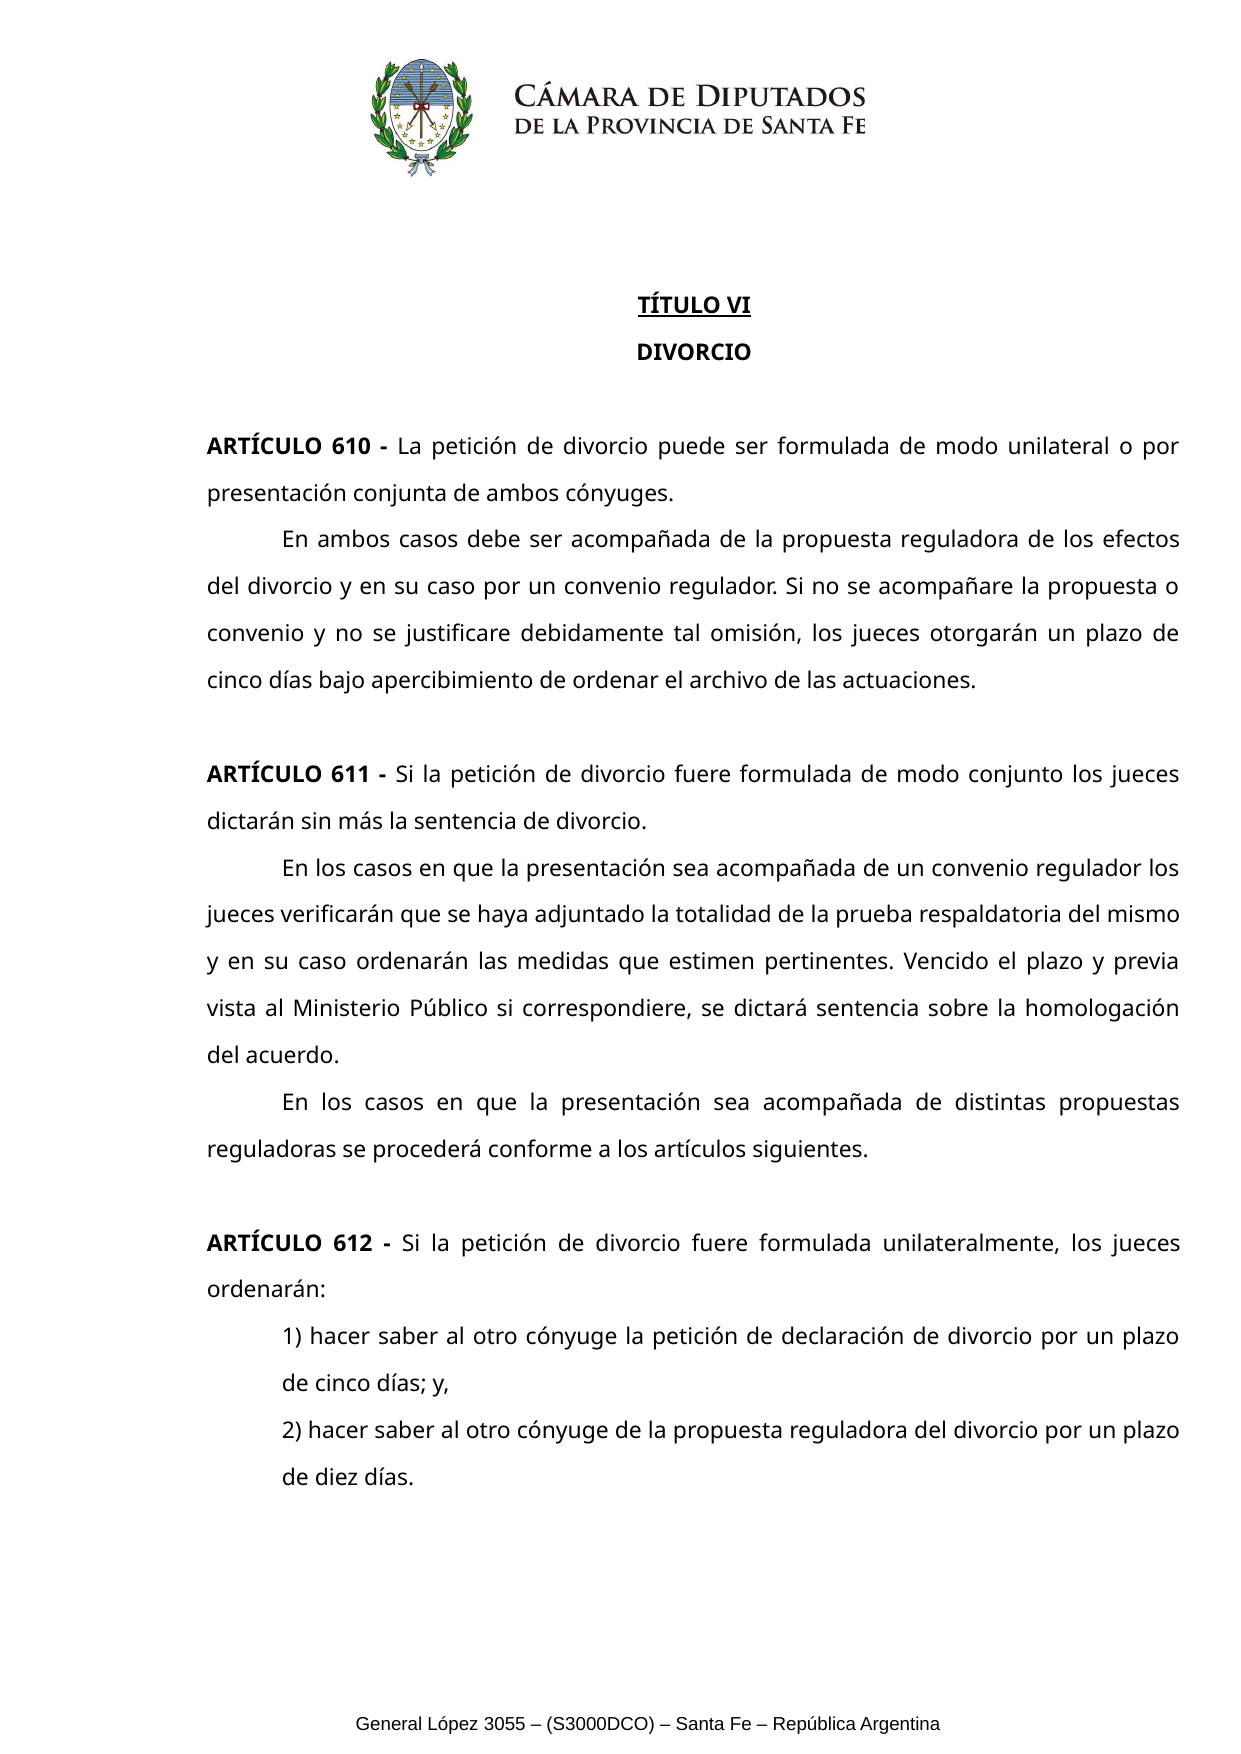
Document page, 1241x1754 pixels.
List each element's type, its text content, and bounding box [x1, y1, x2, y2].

subtitle ARTÍCULO 611 - Si la petición de divorcio fuere formulada de modo conjunto los jueces dictarán sin más la sentencia de divorcio. [207, 758, 1181, 836]
subtitle 1) hacer saber al otro cónyuge la petición de declaración de divorcio por un plazo de cinco días; y, [282, 1320, 1181, 1398]
text DIVORCIO [207, 336, 1181, 367]
text TÍTULO VI [207, 289, 1181, 320]
subtitle ARTÍCULO 612 - Si la petición de divorcio fuere formulada unilateralmente, los jueces ordenarán: [207, 1227, 1181, 1305]
picture [370, 59, 866, 181]
subtitle En ambos casos debe ser acompañada de la propuesta reguladora de los efectos del divorcio y en su caso por un convenio regulador. Si no se acompañare la propuesta o convenio y no se justificare debidamente tal omisión, los jueces otorgarán un plazo de cinco días bajo apercibimiento de ordenar el archivo de las actuaciones. [207, 523, 1181, 695]
subtitle En los casos en que la presentación sea acompañada de distintas propuestas reguladoras se procederá conforme a los artículos siguientes. [207, 1086, 1181, 1164]
subtitle En los casos en que la presentación sea acompañada de un convenio regulador los jueces verificarán que se haya adjuntado la totalidad de la prueba respaldatoria del mismo y en su caso ordenarán las medidas que estimen pertinentes. Vencido el plazo y previa vista al Ministerio Público si correspondiere, se dictará sentencia sobre la homologación del acuerdo. [207, 852, 1181, 1070]
subtitle 2) hacer saber al otro cónyuge de la propuesta reguladora del divorcio por un plazo de diez días. [282, 1414, 1181, 1492]
subtitle ARTÍCULO 610 - La petición de divorcio puede ser formulada de modo unilateral o por presentación conjunta de ambos cónyuges. [207, 430, 1181, 508]
